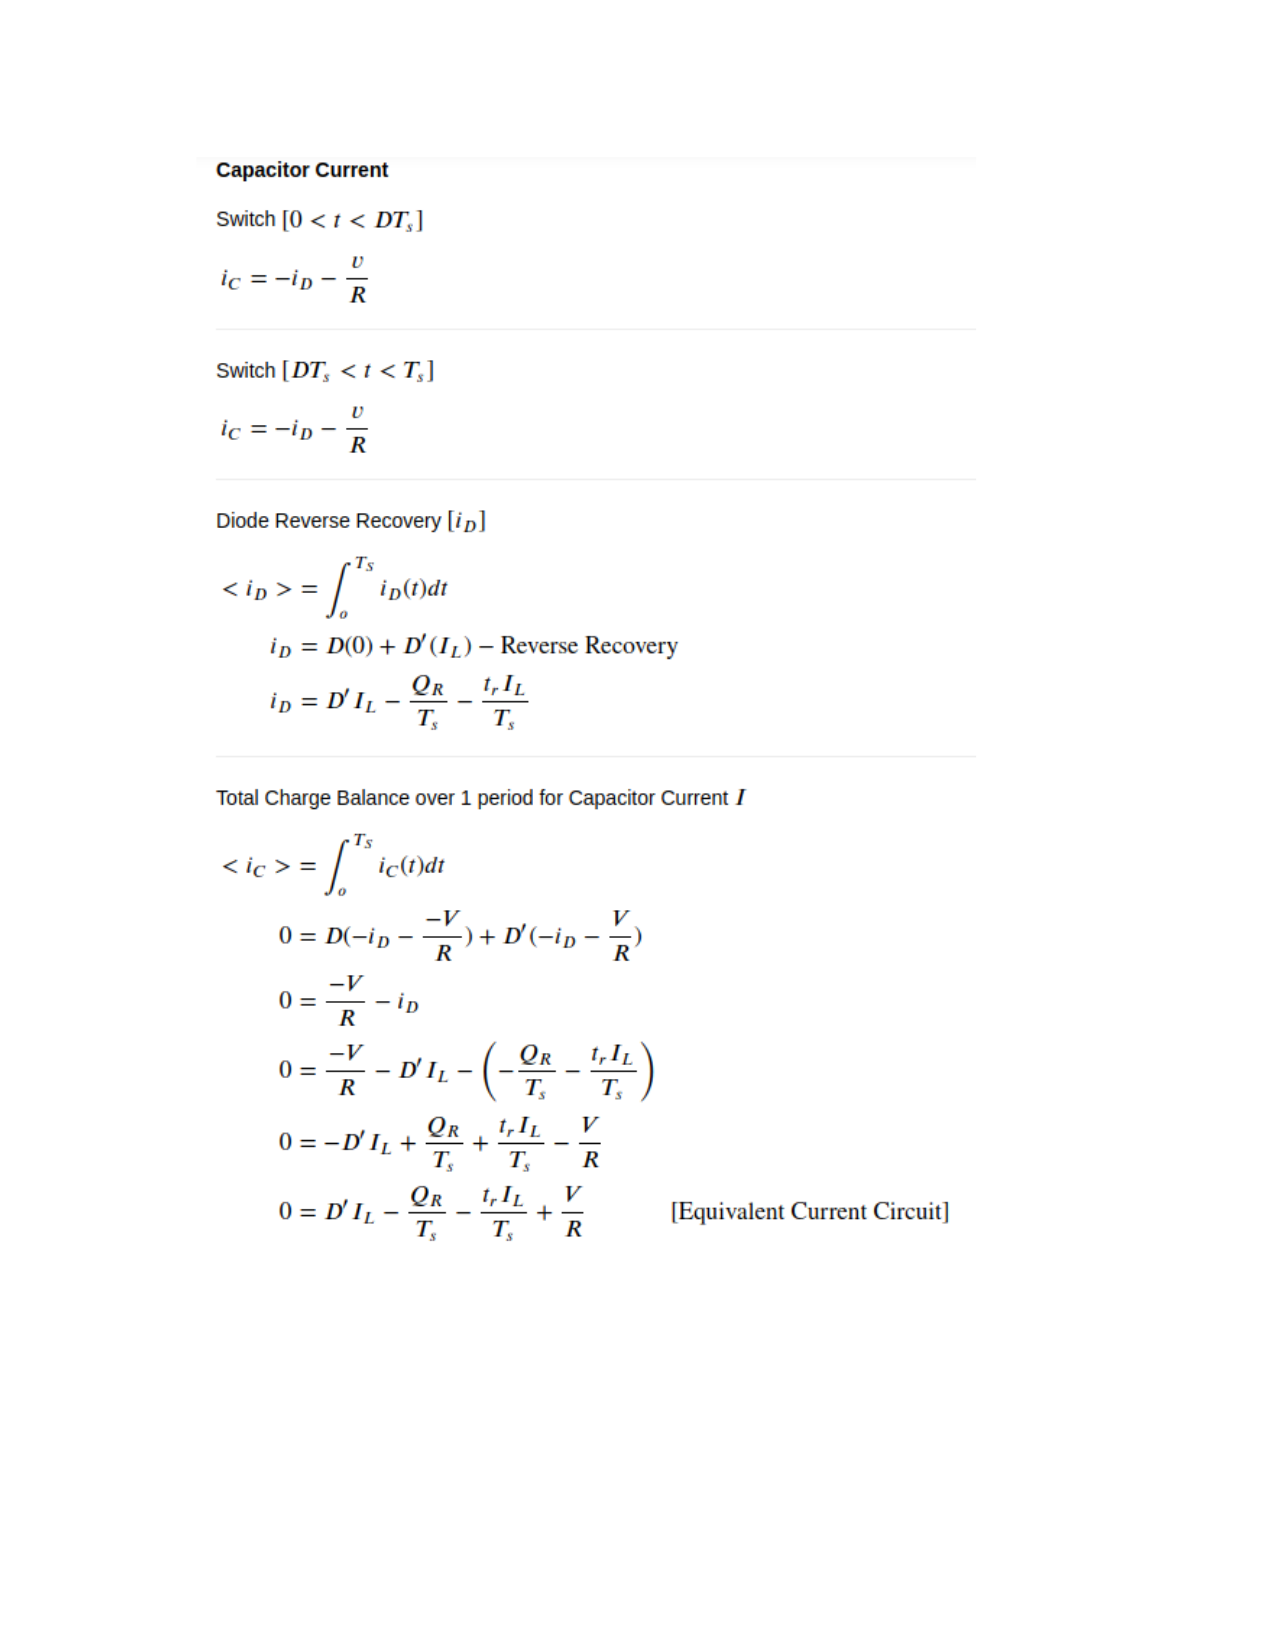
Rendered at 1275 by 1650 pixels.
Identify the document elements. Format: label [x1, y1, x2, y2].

picture [196, 157, 977, 1244]
